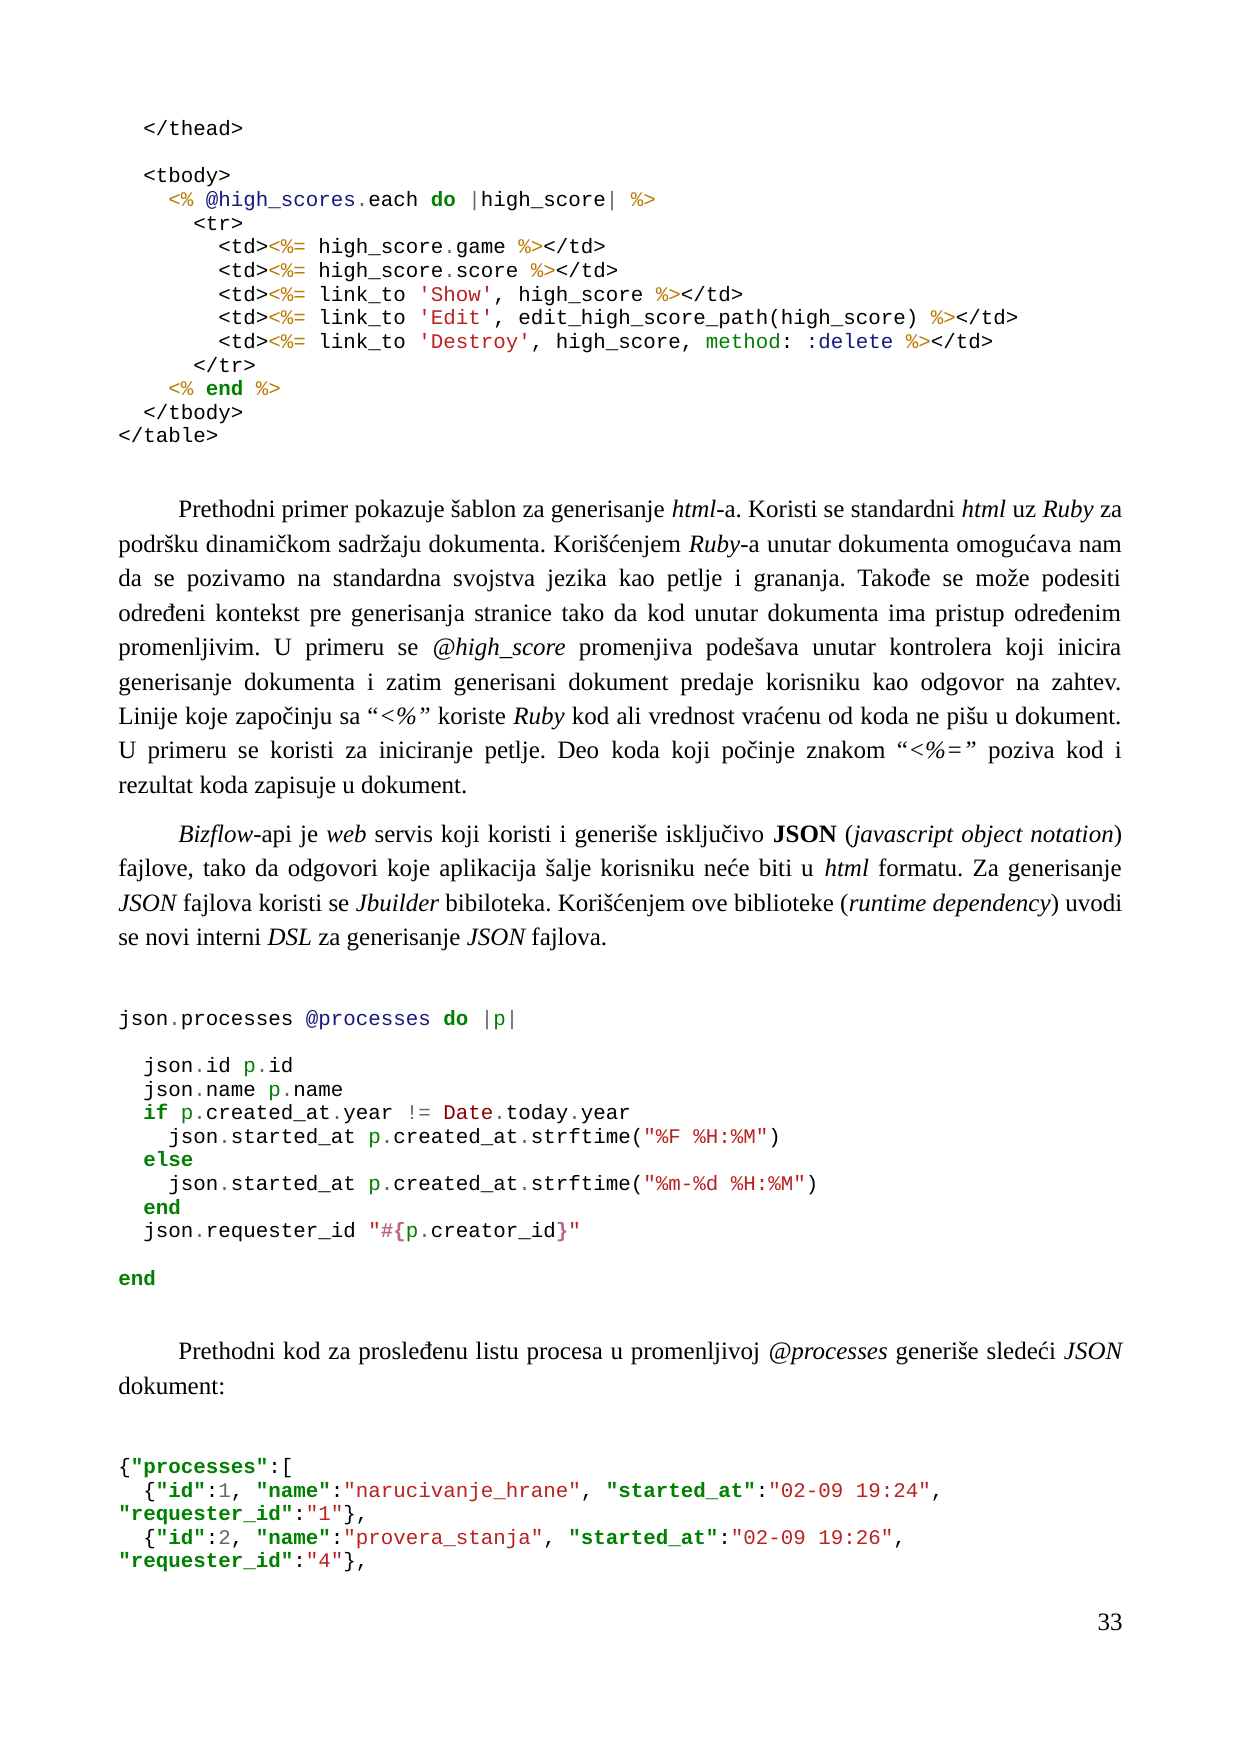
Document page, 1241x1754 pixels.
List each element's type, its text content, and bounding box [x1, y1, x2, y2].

text json.name p.name [118, 1078, 1122, 1102]
text json.id p.id [118, 1055, 1122, 1078]
text Bizflow-api je web servis koji koristi i generiše isključivo JSON (javascript object notation) fajlove, tako da odgovori koje aplikacija šalje korisniku neće biti u html formatu. Za generisanje JSON fajlova koristi se Jbuilder bibiloteka. Korišćenjem ove biblioteke (runtime dependency) uvodi se novi interni DSL za generisanje JSON fajlova. [118, 819, 1122, 951]
text <td><%= high_score.game %></td> [118, 236, 1122, 260]
text <tbody> [118, 165, 1122, 189]
text json.processes @processes do |p| [118, 1008, 1122, 1031]
text Prethodni kod za prosleđenu listu procesa u promenljivoj @processes generiše sledeći JSON dokument: [118, 1336, 1122, 1399]
text json.started_at p.created_at.strftime("%m-%d %H:%M") [118, 1173, 1122, 1197]
text end [118, 1197, 1122, 1220]
text json.requester_id "#{p.creator_id}" [118, 1220, 1122, 1244]
text {"processes":[ [118, 1456, 1122, 1479]
text </tr> [118, 354, 1122, 378]
text <% end %> [118, 378, 1122, 402]
text <% @high_scores.each do |high_score| %> [118, 189, 1122, 213]
text Prethodni primer pokazuje šablon za generisanje html-a. Koristi se standardni html uz Ruby za podršku dinamičkom sadržaju dokumenta. Korišćenjem Ruby-a unutar dokumenta omogućava nam da se pozivamo na standardna svojstva jezika kao petlje i grananja. Takođe se može podesiti određeni kontekst pre generisanja stranice tako da kod unutar dokumenta ima pristup određenim promenljivim. U primeru se @high_score promenjiva podešava unutar kontrolera koji inicira generisanje dokumenta i zatim generisani dokument predaje korisniku kao odgovor na zahtev. Linije koje započinju sa “<%” koriste Ruby kod ali vrednost vraćenu od koda ne pišu u dokument. U primeru se koristi za iniciranje petlje. Deo koda koji počinje znakom “<%=” poziva kod i rezultat koda zapisuje u dokument. [118, 494, 1122, 799]
text end [118, 1268, 1122, 1291]
text {"id":1, "name":"narucivanje_hrane", "started_at":"02-09 19:24", "requester_id":"1"}, [118, 1479, 1122, 1527]
text json.started_at p.created_at.strftime("%F %H:%M") [118, 1126, 1122, 1149]
text </tbody> [118, 402, 1122, 426]
text </table> [118, 426, 1122, 449]
text <tr> [118, 213, 1122, 236]
text <td><%= link_to 'Destroy', high_score, method: :delete %></td> [118, 331, 1122, 354]
text <td><%= link_to 'Show', high_score %></td> [118, 284, 1122, 307]
text if p.created_at.year != Date.today.year [118, 1102, 1122, 1126]
text <td><%= link_to 'Edit', edit_high_score_path(high_score) %></td> [118, 307, 1122, 331]
text {"id":2, "name":"provera_stanja", "started_at":"02-09 19:26", "requester_id":"4"}, [118, 1527, 1122, 1574]
text else [118, 1149, 1122, 1173]
text </thead> [118, 118, 1122, 142]
text <td><%= high_score.score %></td> [118, 260, 1122, 284]
